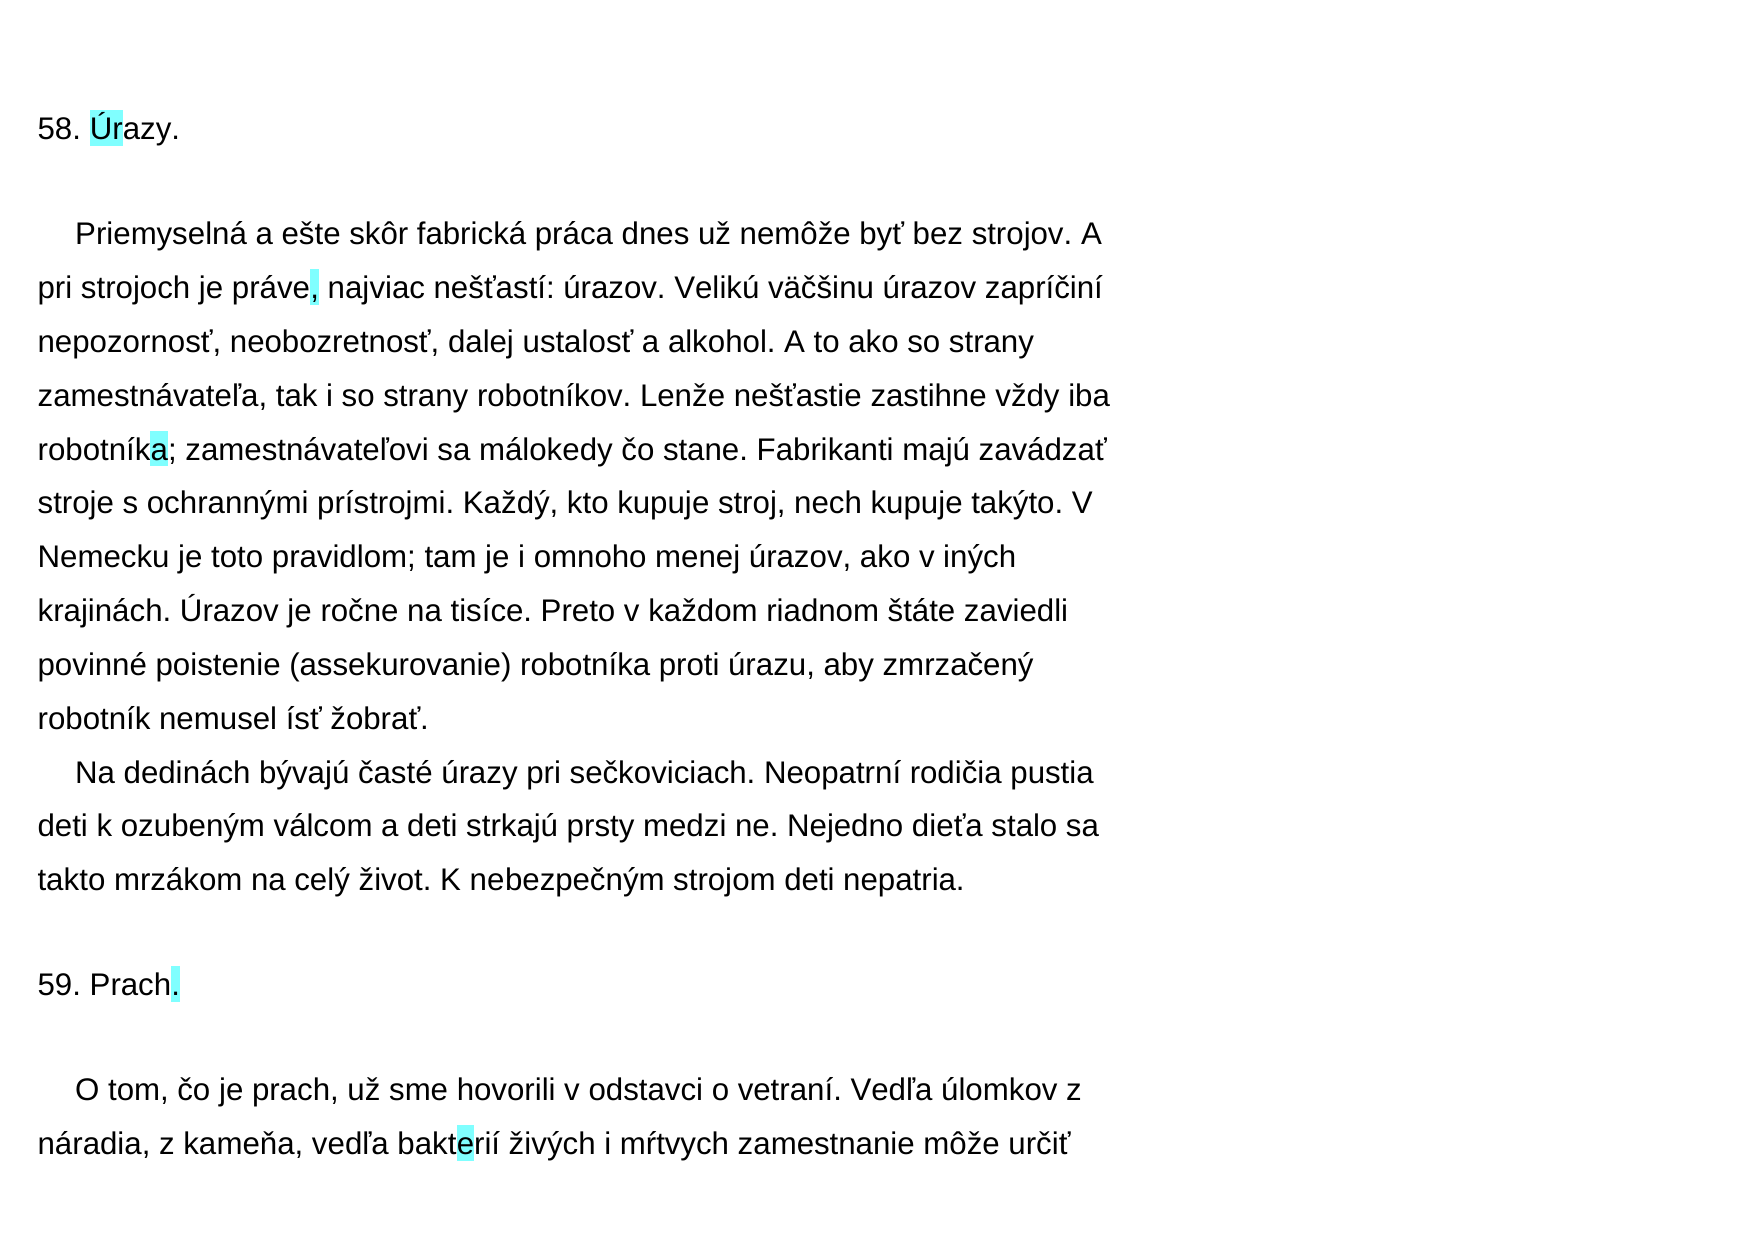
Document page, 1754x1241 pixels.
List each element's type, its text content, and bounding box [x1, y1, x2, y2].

text Priemyselná a ešte skôr fabrická práca dnes už nemôže byť bez strojov. A pri strojoch je práve, najviac nešťastí: úrazov. Velikú väčšinu úrazov zapríčiní nepozornosť, neobozretnosť, dalej ustalosť a alkohol. A to ako so strany zamestnávateľa, tak i so strany robotníkov. Lenže nešťastie zastihne vždy iba robotníka; zamestnávateľovi sa málokedy čo stane. Fabrikanti majú zavádzať stroje s ochran­nými prístrojmi. Každý, kto kupuje stroj, nech kupuje takýto. V Nemecku je toto pravidlom; tam je i omnoho menej úrazov, ako v iných krajinách. Úrazov je ročne na tisíce. Preto v každom riadnom štáte zaviedli povinné poistenie (assekurovanie) robotníka proti úrazu, aby zmrzačený robotník nemusel ísť žobrať. [37, 215, 1130, 736]
text Na dedinách bývajú časté úrazy pri sečkoviciach. Neopatrní rodičia pustia deti k ozubeným válcom a deti strkajú prsty medzi ne. Nejedno dieťa stalo sa takto mrzákom na celý život. K ne­bezpečným strojom deti nepatria. [37, 754, 1130, 897]
text O tom, čo je prach, už sme hovorili v odstavci o vetraní. Vedľa úlomkov z náradia, z ka­meňa, vedľa bakterií živých i mŕtvych zamestnanie môže určiť [37, 1071, 1130, 1161]
text 59. Prach. [37, 966, 1130, 1002]
text 58. Úrazy. [37, 110, 1130, 146]
